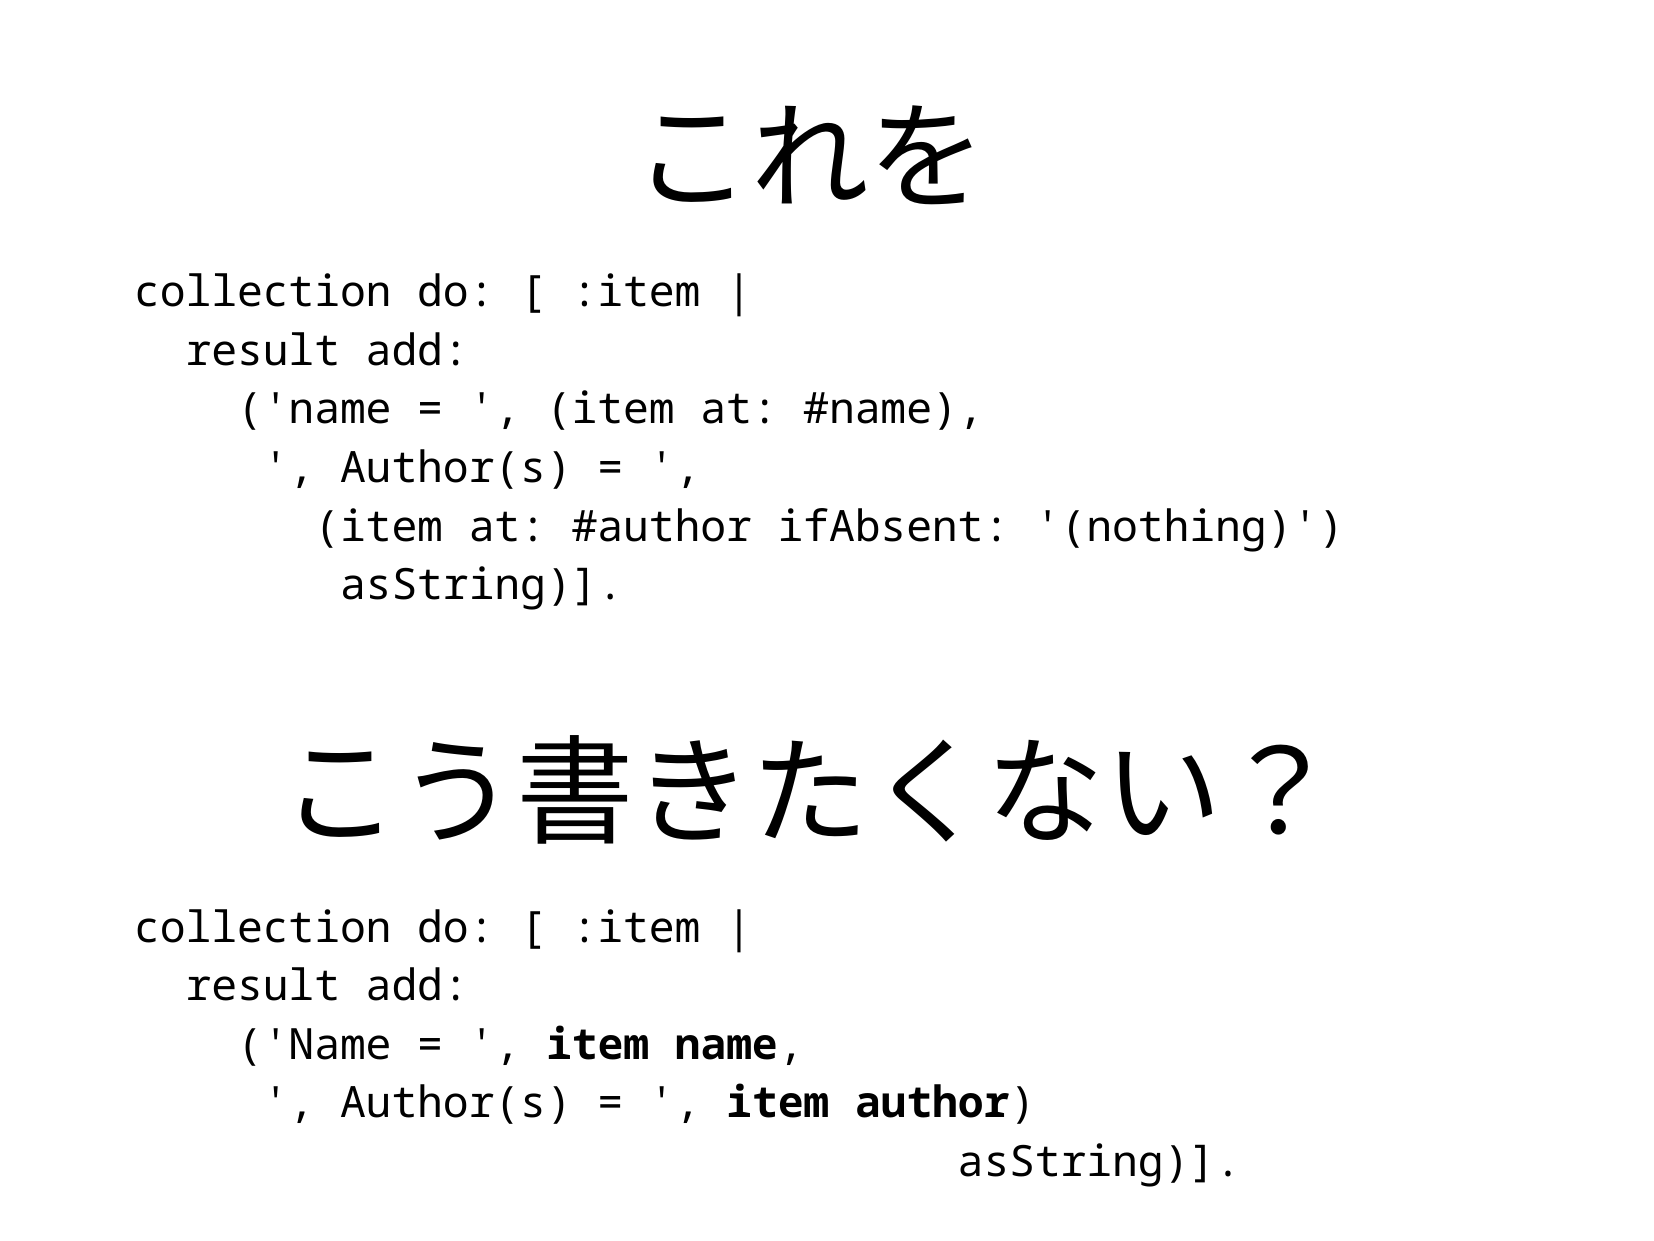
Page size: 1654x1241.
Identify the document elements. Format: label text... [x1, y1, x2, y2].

list これを collection do: [ :item | result add: ('name = ', (item at: #name), ', Author(s) = ', (item at: #author ifAbsent: '(nothing)') asString)]. こう書きたくない？ collection do: [ :item | result add: ('Name = ', item name, ', Author(s) = ', item author) asString)]. [82, 59, 1538, 1193]
